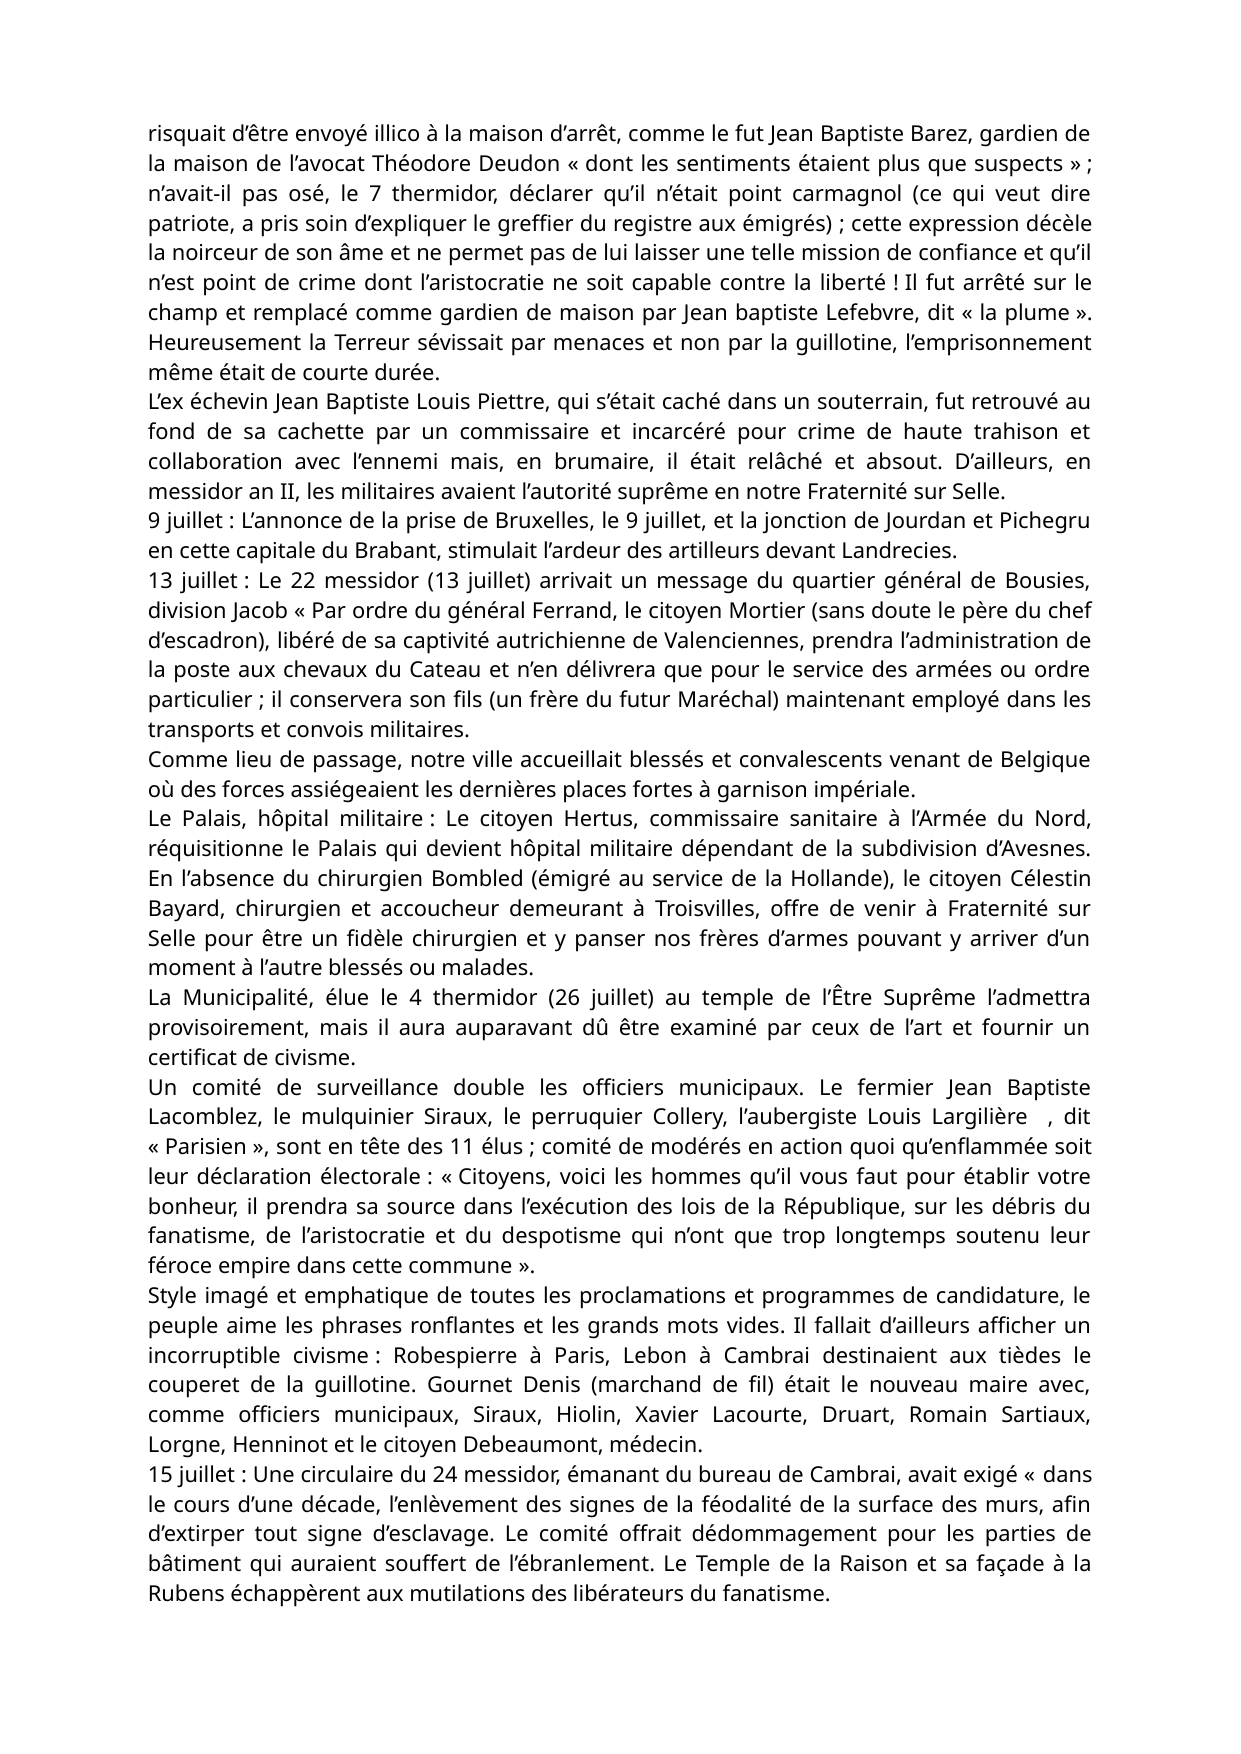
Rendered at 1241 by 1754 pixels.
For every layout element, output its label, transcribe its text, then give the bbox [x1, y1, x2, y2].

text 9 juillet : L’annonce de la prise de Bruxelles, le 9 juillet, et la jonction de Jourdan et Pichegru en cette capitale du Brabant, stimulait l’ardeur des artilleurs devant Landrecies. [148, 505, 1092, 565]
text L’ex échevin Jean Baptiste Louis Piettre, qui s’était caché dans un souterrain, fut retrouvé au fond de sa cachette par un commissaire et incarcéré pour crime de haute trahison et collaboration avec l’ennemi mais, en brumaire, il était relâché et absout. D’ailleurs, en messidor an II, les militaires avaient l’autorité suprême en notre Fraternité sur Selle. [148, 386, 1092, 505]
text Un comité de surveillance double les officiers municipaux. Le fermier Jean Baptiste Lacomblez, le mulquinier Siraux, le perruquier Collery, l’aubergiste Louis Largilière , dit « Parisien », sont en tête des 11 élus ; comité de modérés en action quoi qu’enflammée soit leur déclaration électorale : « Citoyens, voici les hommes qu’il vous faut pour établir votre bonheur, il prendra sa source dans l’exécution des lois de la République, sur les débris du fanatisme, de l’aristocratie et du despotisme qui n’ont que trop longtemps soutenu leur féroce empire dans cette commune ». [148, 1071, 1092, 1280]
text 13 juillet : Le 22 messidor (13 juillet) arrivait un message du quartier général de Bousies, division Jacob « Par ordre du général Ferrand, le citoyen Mortier (sans doute le père du chef d’escadron), libéré de sa captivité autrichienne de Valenciennes, prendra l’administration de la poste aux chevaux du Cateau et n’en délivrera que pour le service des armées ou ordre particulier ; il conservera son fils (un frère du futur Maréchal) maintenant employé dans les transports et convois militaires. [148, 565, 1092, 744]
text Le Palais, hôpital militaire : Le citoyen Hertus, commissaire sanitaire à l’Armée du Nord, réquisitionne le Palais qui devient hôpital militaire dépendant de la subdivision d’Avesnes. En l’absence du chirurgien Bombled (émigré au service de la Hollande), le citoyen Célestin Bayard, chirurgien et accoucheur demeurant à Troisvilles, offre de venir à Fraternité sur Selle pour être un fidèle chirurgien et y panser nos frères d’armes pouvant y arriver d’un moment à l’autre blessés ou malades. [148, 803, 1092, 982]
text Comme lieu de passage, notre ville accueillait blessés et convalescents venant de Belgique où des forces assiégeaient les dernières places fortes à garnison impériale. [148, 744, 1092, 803]
text Style imagé et emphatique de toutes les proclamations et programmes de candidature, le peuple aime les phrases ronflantes et les grands mots vides. Il fallait d’ailleurs afficher un incorruptible civisme : Robespierre à Paris, Lebon à Cambrai destinaient aux tièdes le couperet de la guillotine. Gournet Denis (marchand de fil) était le nouveau maire avec, comme officiers municipaux, Siraux, Hiolin, Xavier Lacourte, Druart, Romain Sartiaux, Lorgne, Henninot et le citoyen Debeaumont, médecin. [148, 1280, 1092, 1459]
text La Municipalité, élue le 4 thermidor (26 juillet) au temple de l’Être Suprême l’admettra provisoirement, mais il aura auparavant dû être examiné par ceux de l’art et fournir un certificat de civisme. [148, 982, 1092, 1071]
text 15 juillet : Une circulaire du 24 messidor, émanant du bureau de Cambrai, avait exigé « dans le cours d’une décade, l’enlèvement des signes de la féodalité de la surface des murs, afin d’extirper tout signe d’esclavage. Le comité offrait dédommagement pour les parties de bâtiment qui auraient souffert de l’ébranlement. Le Temple de la Raison et sa façade à la Rubens échappèrent aux mutilations des libérateurs du fanatisme. [148, 1459, 1092, 1608]
text risquait d’être envoyé illico à la maison d’arrêt, comme le fut Jean Baptiste Barez, gardien de la maison de l’avocat Théodore Deudon « dont les sentiments étaient plus que suspects » ; n’avait-il pas osé, le 7 thermidor, déclarer qu’il n’était point carmagnol (ce qui veut dire patriote, a pris soin d’expliquer le greffier du registre aux émigrés) ; cette expression décèle la noirceur de son âme et ne permet pas de lui laisser une telle mission de confiance et qu’il n’est point de crime dont l’aristocratie ne soit capable contre la liberté ! Il fut arrêté sur le champ et remplacé comme gardien de maison par Jean baptiste Lefebvre, dit « la plume ». Heureusement la Terreur sévissait par menaces et non par la guillotine, l’emprisonnement même était de courte durée. [148, 118, 1092, 386]
